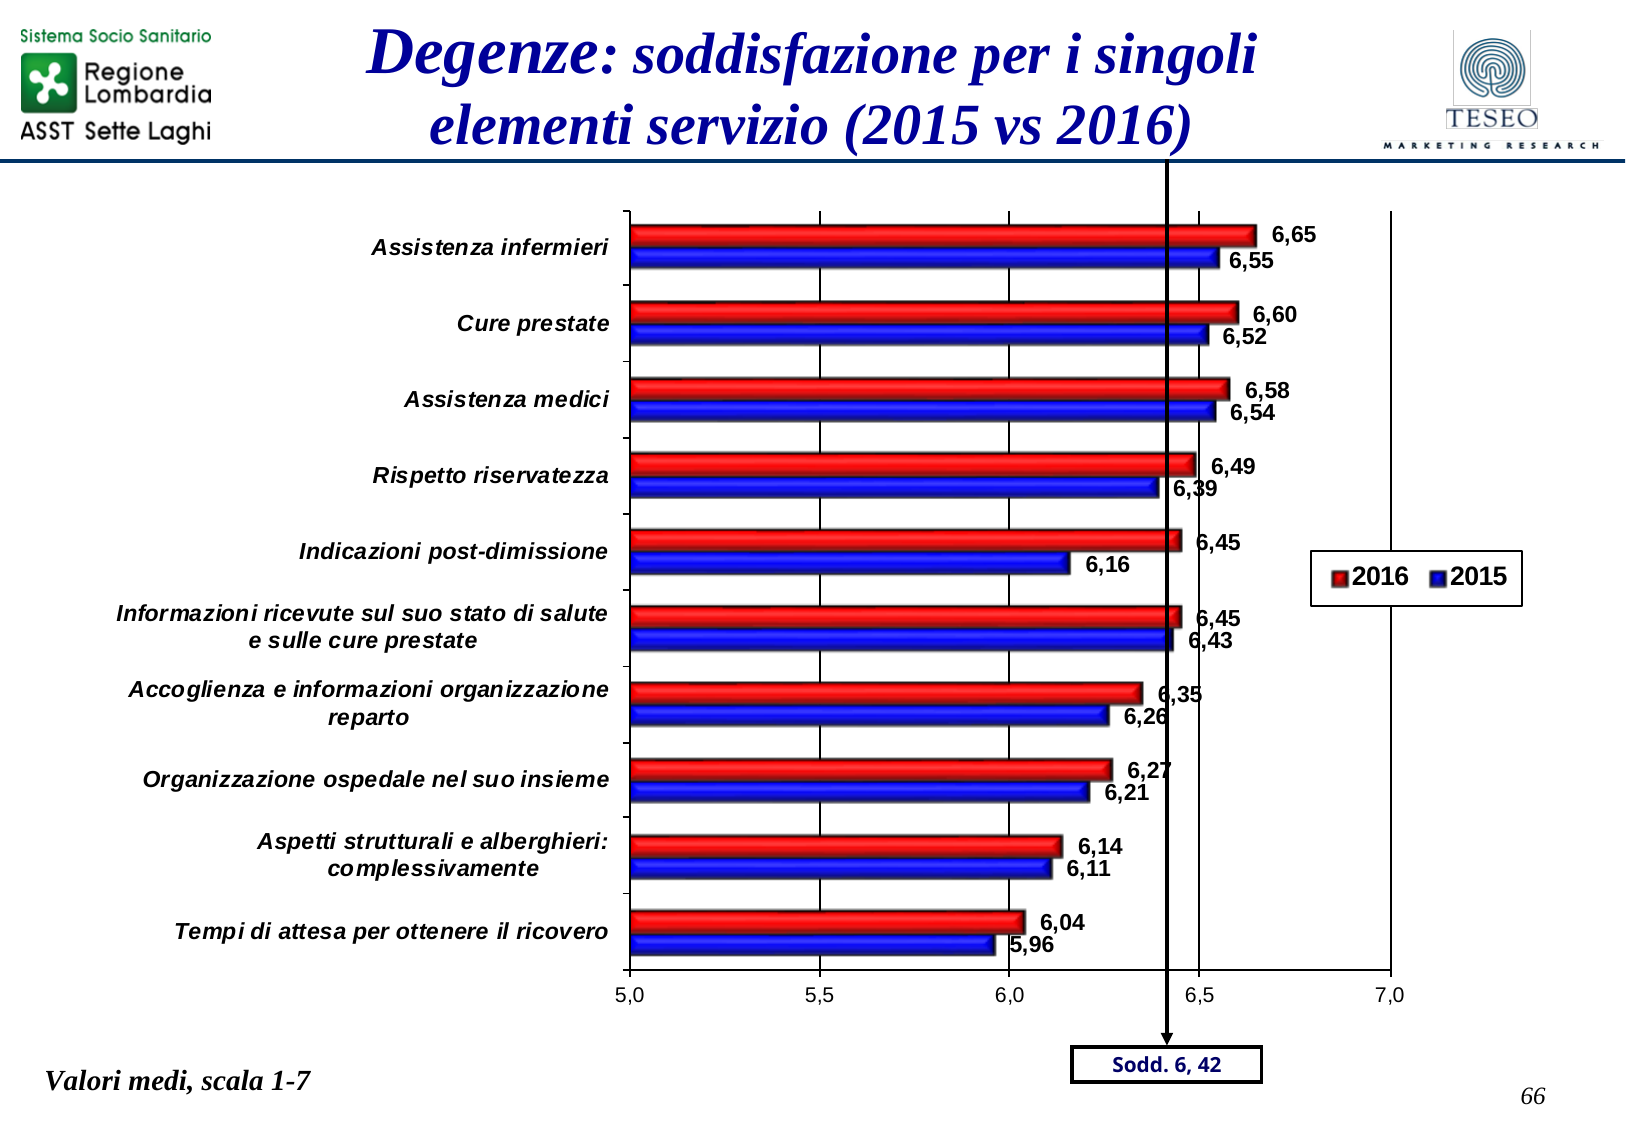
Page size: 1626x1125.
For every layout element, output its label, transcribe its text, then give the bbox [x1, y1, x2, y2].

picture [21, 26, 211, 148]
text_box Degenze: soddisfazione per i singoli elementi servizio (2015 vs 2016) [268, 18, 1356, 144]
picture [100, 183, 1166, 1047]
text_box Sodd. 6, 42 [1072, 1046, 1262, 1083]
text_box Valori medi, scala 1-7 [29, 1053, 326, 1104]
picture [1381, 30, 1604, 149]
picture [1168, 183, 1525, 1047]
